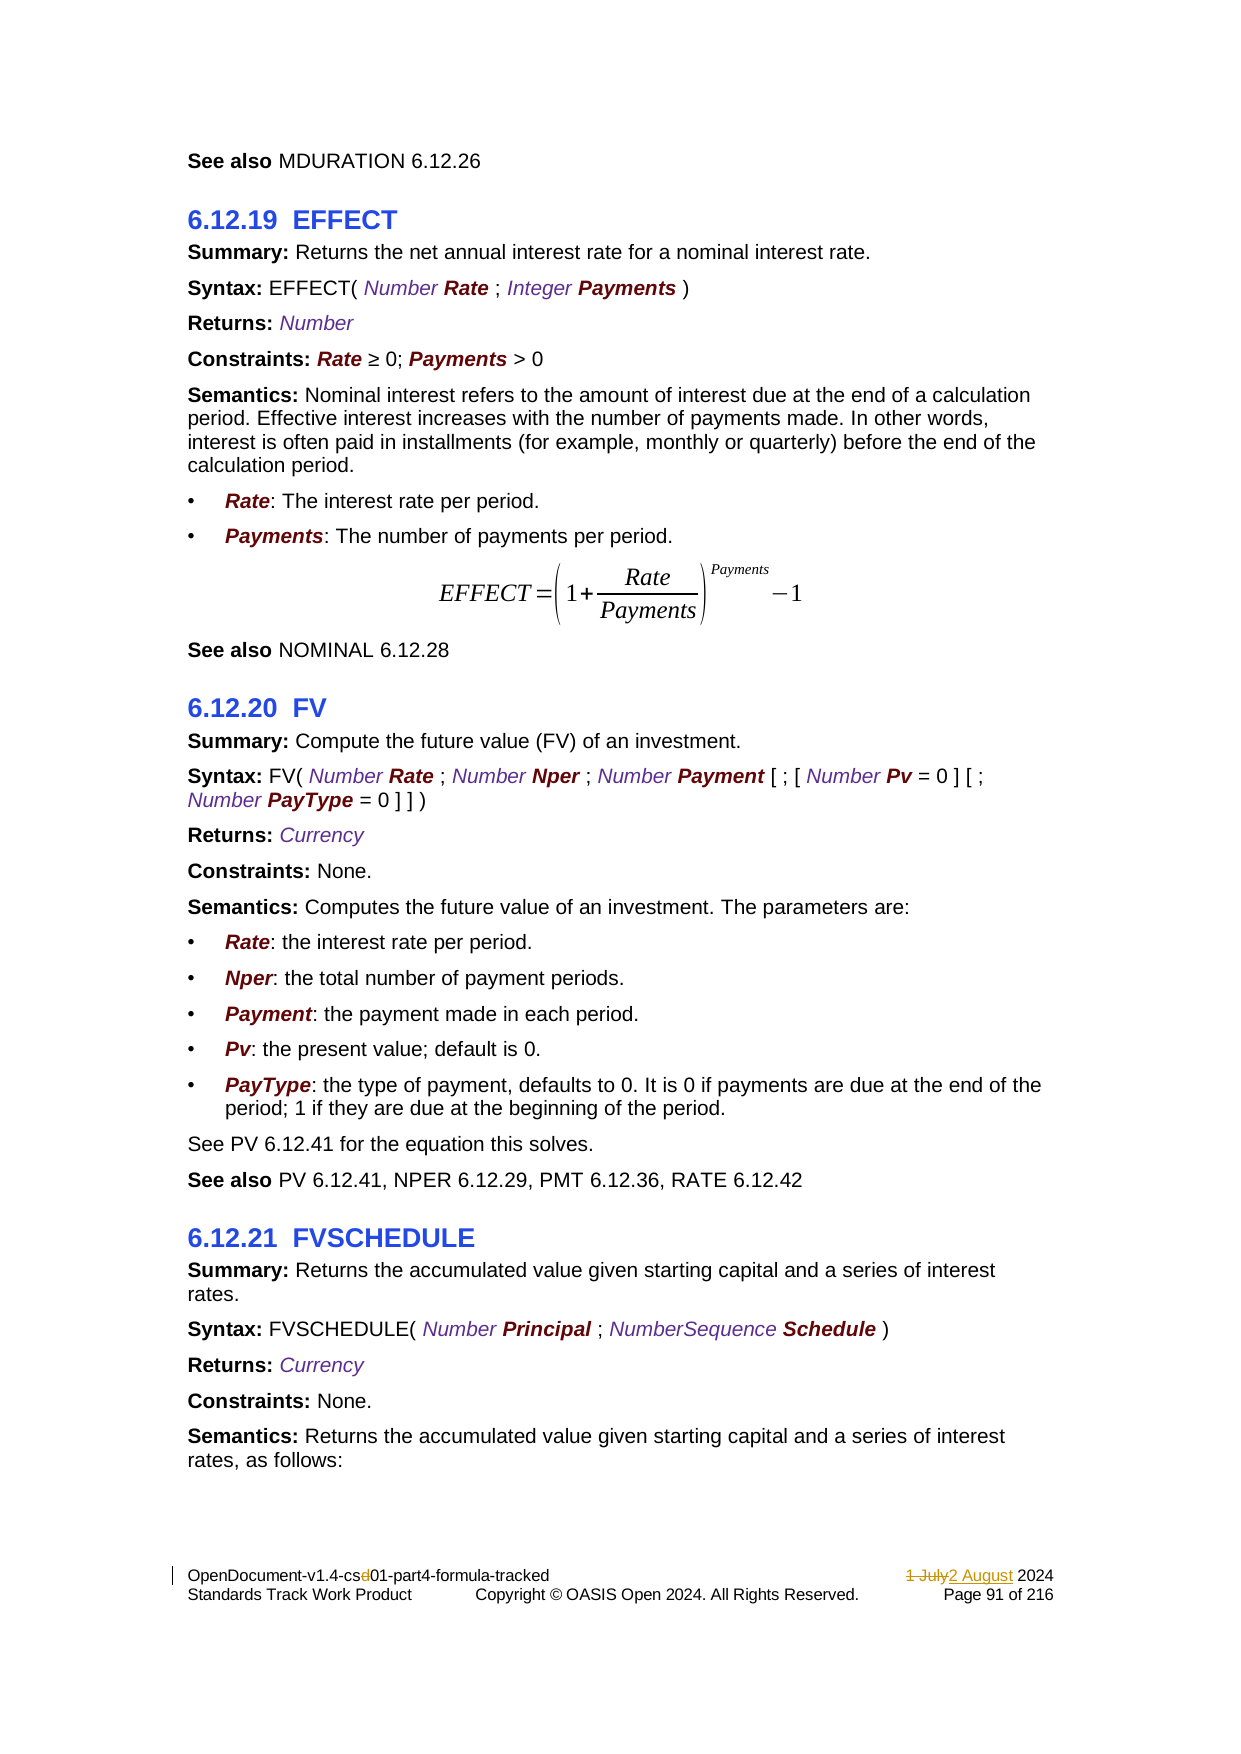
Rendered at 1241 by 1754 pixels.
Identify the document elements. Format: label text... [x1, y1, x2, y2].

subtitle FV [187, 693, 1053, 723]
text Constraints: None. [187, 1389, 1053, 1413]
subtitle EFFECT [187, 204, 1053, 234]
text Constraints: None. [187, 859, 1053, 883]
text Syntax: EFFECT( Number Rate ; Integer Payments ) [187, 276, 1053, 300]
list Nper: the total number of payment periods. [187, 966, 1053, 990]
text Semantics: Returns the accumulated value given starting capital and a series of interest rates, as follows: [187, 1425, 1053, 1472]
text Summary: Returns the accumulated value given starting capital and a series of interest rates. [187, 1259, 1053, 1306]
text Syntax: FVSCHEDULE( Number Principal ; NumberSequence Schedule ) [187, 1318, 1053, 1341]
text Constraints: Rate ≥ 0; Payments > 0 [187, 347, 1053, 371]
text See also PV 6.12.41, NPER 6.12.29, PMT 6.12.36, RATE 6.12.42 [187, 1168, 1053, 1192]
list Pv: the present value; default is 0. [187, 1038, 1053, 1061]
list Rate: the interest rate per period. [187, 931, 1053, 954]
text Returns: Number [187, 312, 1053, 335]
text Semantics: Computes the future value of an investment. The parameters are: [187, 895, 1053, 919]
list Payment: the payment made in each period. [187, 1002, 1053, 1026]
text See also MDURATION 6.12.26 [187, 150, 1053, 173]
subtitle FVSCHEDULE [187, 1223, 1053, 1253]
text Summary: Compute the future value (FV) of an investment. [187, 729, 1053, 753]
text Returns: Currency [187, 1353, 1053, 1377]
list Payments: The number of payments per period. [187, 525, 1053, 548]
text See also NOMINAL 6.12.28 [187, 638, 1053, 662]
text Summary: Returns the net annual interest rate for a nominal interest rate. [187, 241, 1053, 264]
text See PV 6.12.41 for the equation this solves. [187, 1132, 1053, 1156]
list Rate: The interest rate per period. [187, 489, 1053, 513]
list PayType: the type of payment, defaults to 0. It is 0 if payments are due at the end of the period; 1 if they are due at the beginning of the period. [187, 1073, 1053, 1120]
text Returns: Currency [187, 824, 1053, 847]
text Syntax: FV( Number Rate ; Number Nper ; Number Payment [ ; [ Number Pv = 0 ] [ ; Number PayType = 0 ] ] ) [187, 765, 1053, 812]
text Semantics: Nominal interest refers to the amount of interest due at the end of a calculation period. Effective interest increases with the number of payments made. In other words, interest is often paid in installments (for example, monthly or quarterly) before the end of the calculation period. [187, 383, 1053, 477]
